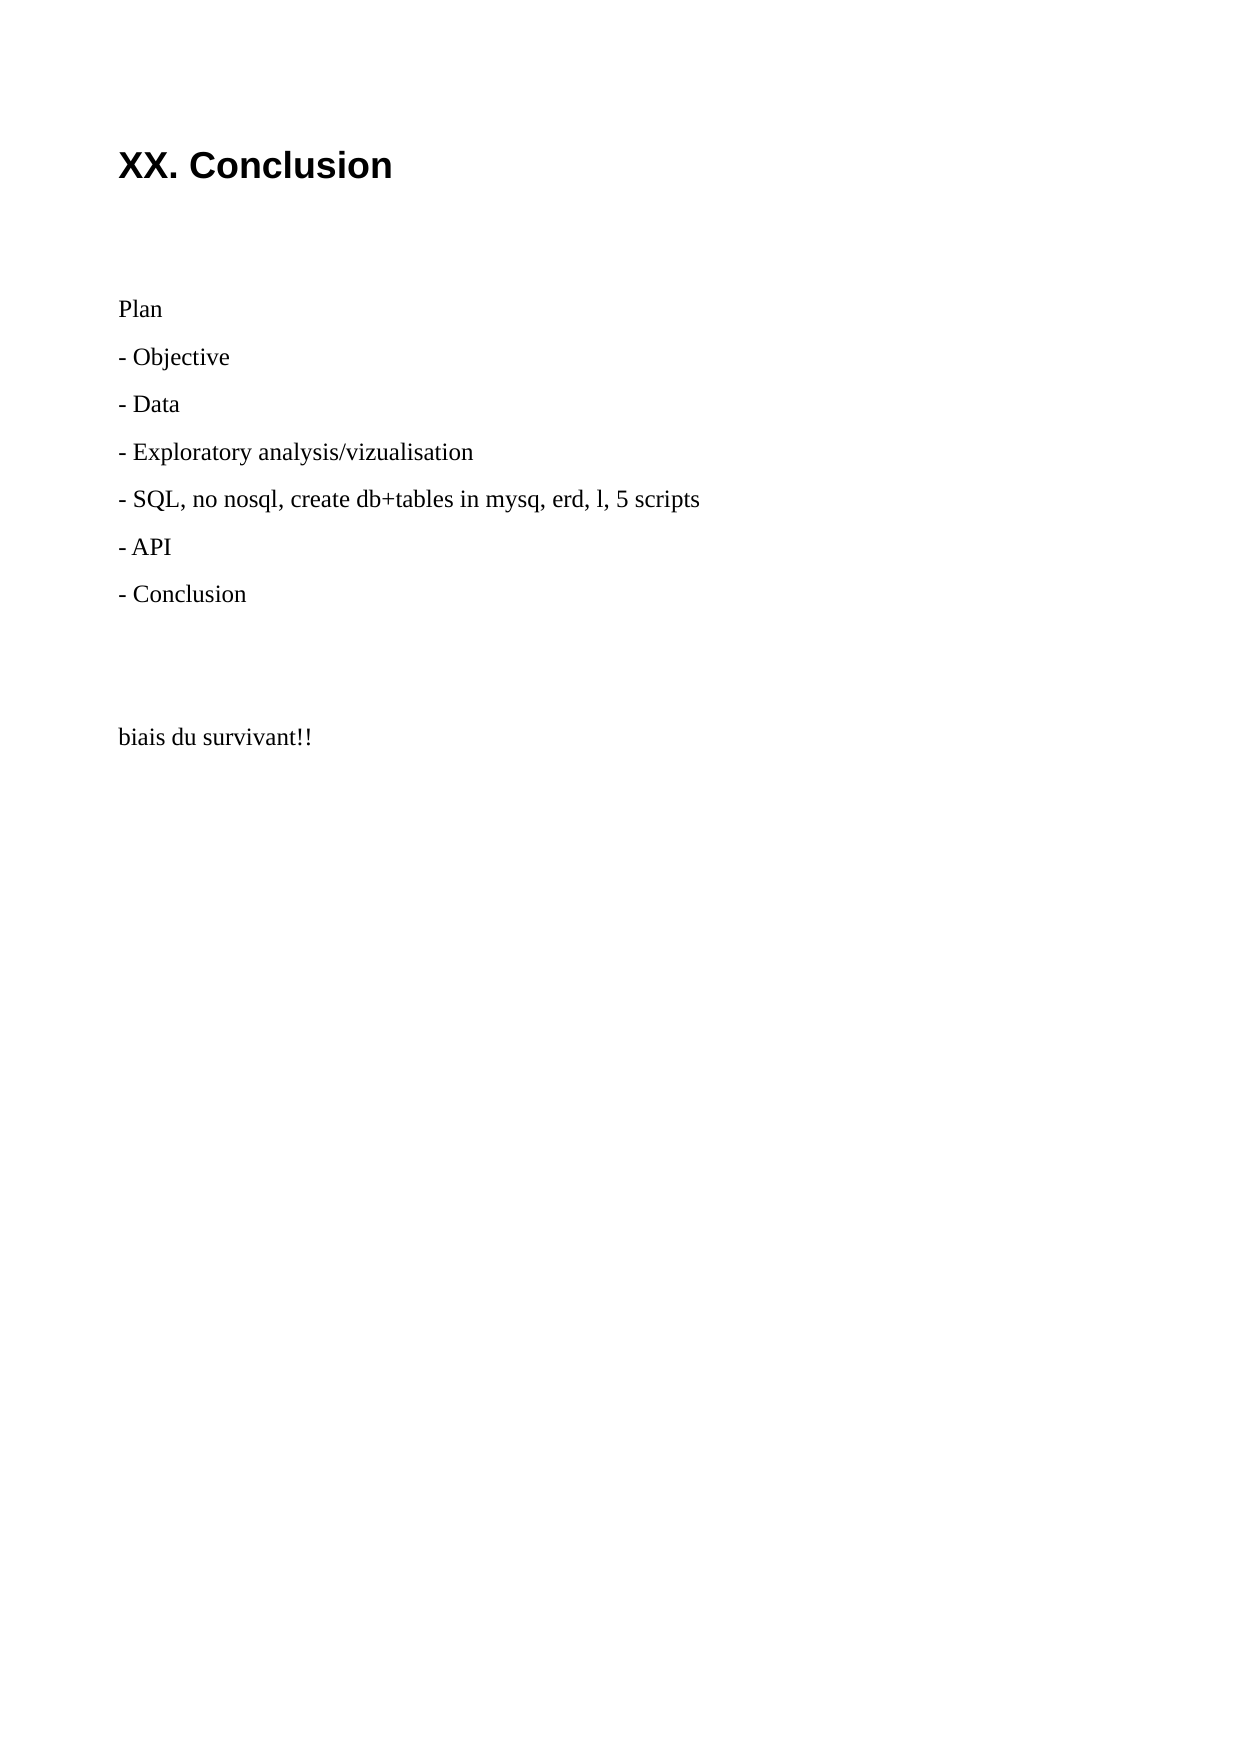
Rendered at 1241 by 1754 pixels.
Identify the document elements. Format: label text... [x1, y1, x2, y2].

subtitle XX. Conclusion [118, 143, 1122, 186]
text biais du survivant!! [118, 722, 1122, 751]
text - API [118, 532, 1122, 561]
text - Data [118, 389, 1122, 418]
text - Exploratory analysis/vizualisation [118, 437, 1122, 466]
text - Objective [118, 342, 1122, 370]
text - SQL, no nosql, create db+tables in mysq, erd, l, 5 scripts [118, 484, 1122, 513]
text Plan [118, 294, 1122, 323]
text - Conclusion [118, 579, 1122, 608]
